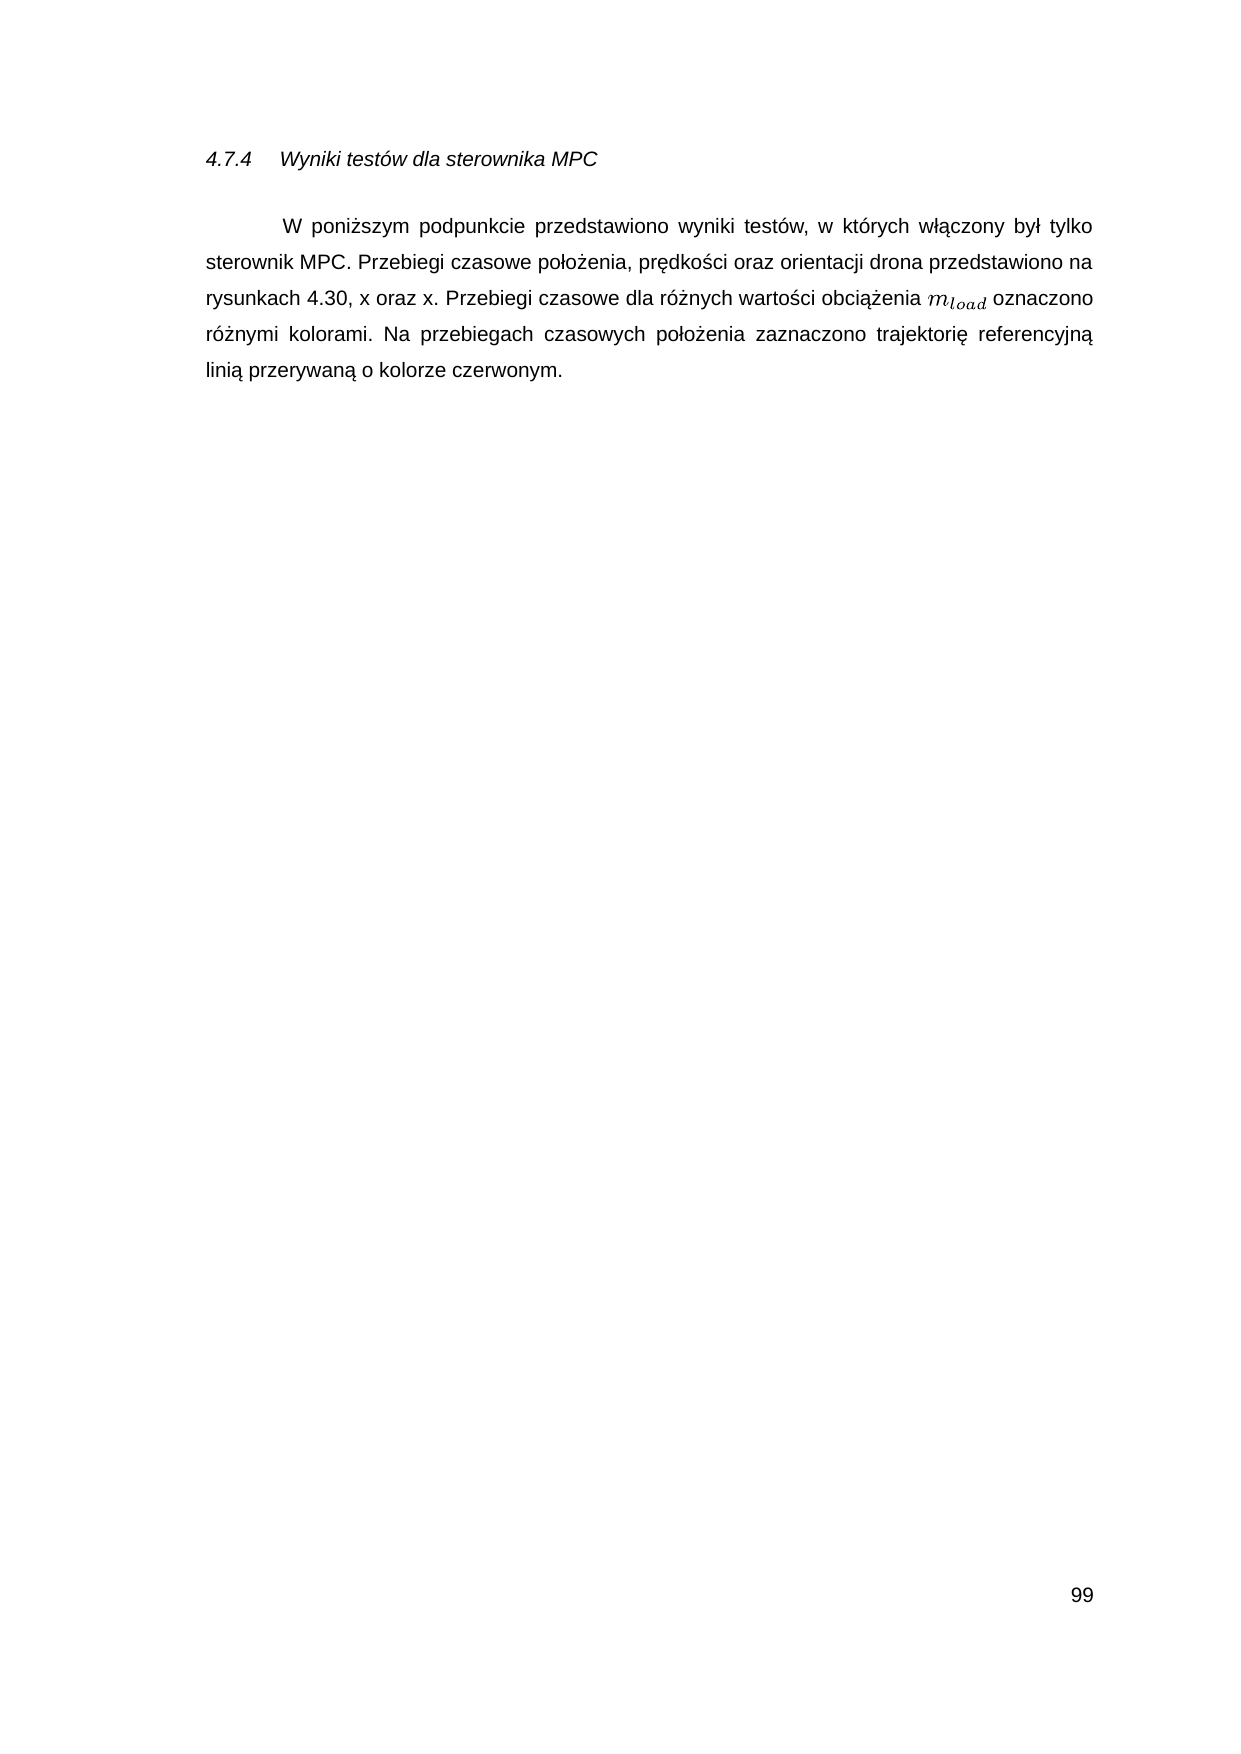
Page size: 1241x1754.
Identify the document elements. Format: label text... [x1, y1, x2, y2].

subtitle Wyniki testów dla sterownika MPC [206, 147, 1093, 171]
text W poniższym podpunkcie przedstawiono wyniki testów, w których włączony był tylko sterownik MPC. Przebiegi czasowe położenia, prędkości oraz orientacji drona przedstawiono na rysunkach 4.30, x oraz x. Przebiegi czasowe dla różnych wartości obciążenia oznaczono różnymi kolorami. Na przebiegach czasowych położenia zaznaczono trajektorię referencyjną linią przerywaną o kolorze czerwonym. [206, 214, 1093, 382]
